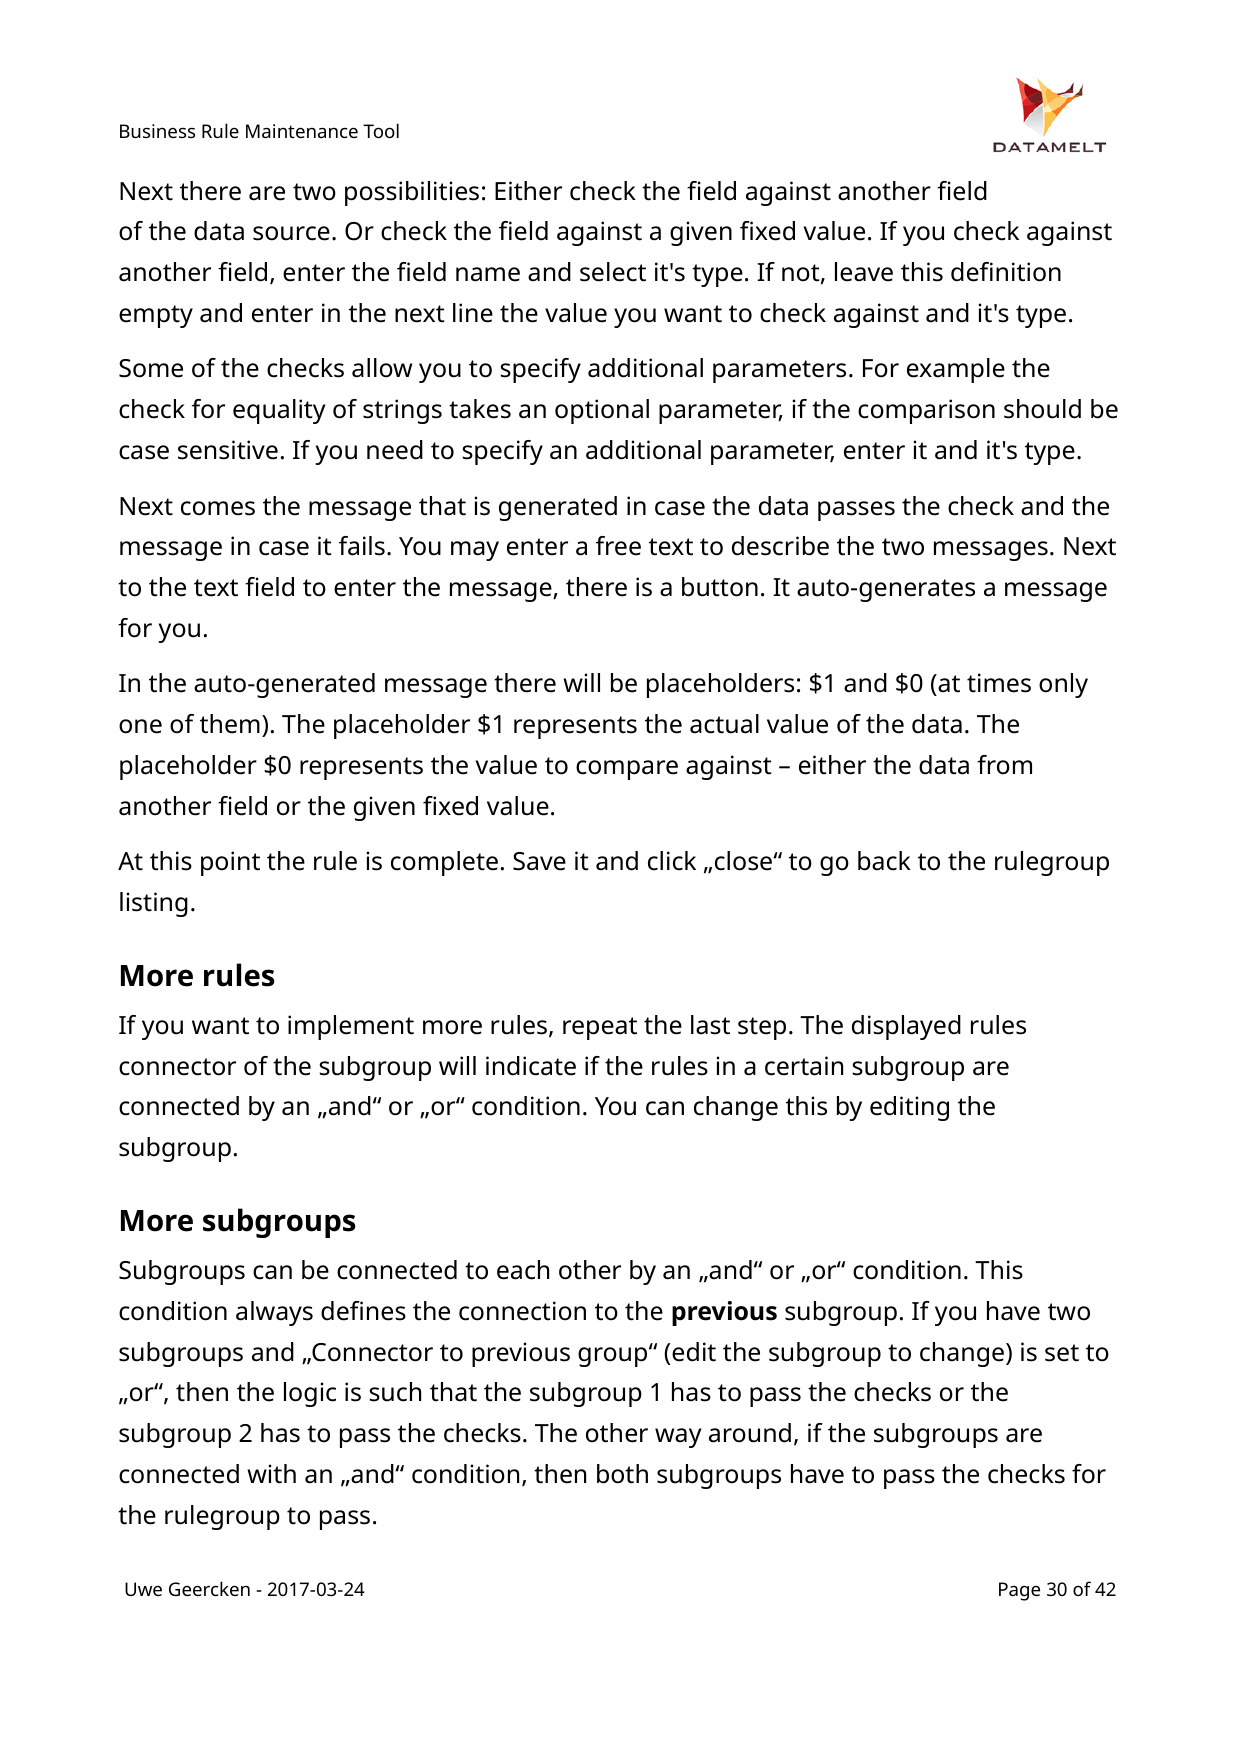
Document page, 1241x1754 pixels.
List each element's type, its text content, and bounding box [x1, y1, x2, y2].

text Next comes the message that is generated in case the data passes the check and the message in case it fails. You may enter a free text to describe the two messages. Next to the text field to enter the message, there is a button. It auto-generates a message for you. [118, 488, 1122, 645]
text Subgroups can be connected to each other by an „and“ or „or“ condition. This condition always defines the connection to the previous subgroup. If you have two subgroups and „Connector to previous group“ (edit the subgroup to change) is set to „or“, then the logic is such that the subgroup 1 has to pass the checks or the subgroup 2 has to pass the checks. The other way around, if the subgroups are connected with an „and“ condition, then both subgroups have to pass the checks for the rulegroup to pass. [118, 1252, 1122, 1532]
picture [992, 69, 1107, 160]
text Some of the checks allow you to specify additional parameters. For example the check for equality of strings takes an optional parameter, if the comparison should be case sensitive. If you need to specify an additional parameter, enter it and it's type. [118, 351, 1122, 467]
text In the auto-generated message there will be placeholders: $1 and $0 (at times only one of them). The placeholder $1 represents the actual value of the data. The placeholder $0 represents the value to compare against – either the data from another field or the given fixed value. [118, 666, 1122, 823]
subtitle More subgroups [118, 1200, 1122, 1240]
text At this point the rule is complete. Save it and click „close“ to go back to the rulegroup listing. [118, 844, 1122, 919]
text If you want to implement more rules, repeat the last step. The displayed rules connector of the subgroup will indicate if the rules in a certain subgroup are connected by an „and“ or „or“ condition. You can change this by editing the subgroup. [118, 1007, 1122, 1164]
subtitle More rules [118, 955, 1122, 995]
text Next there are two possibilities: Either check the field against another field of the data source. Or check the field against a given fixed value. If you check against another field, enter the field name and select it's type. If not, leave this definition empty and enter in the next line the value you want to check against and it's type. [118, 173, 1122, 330]
